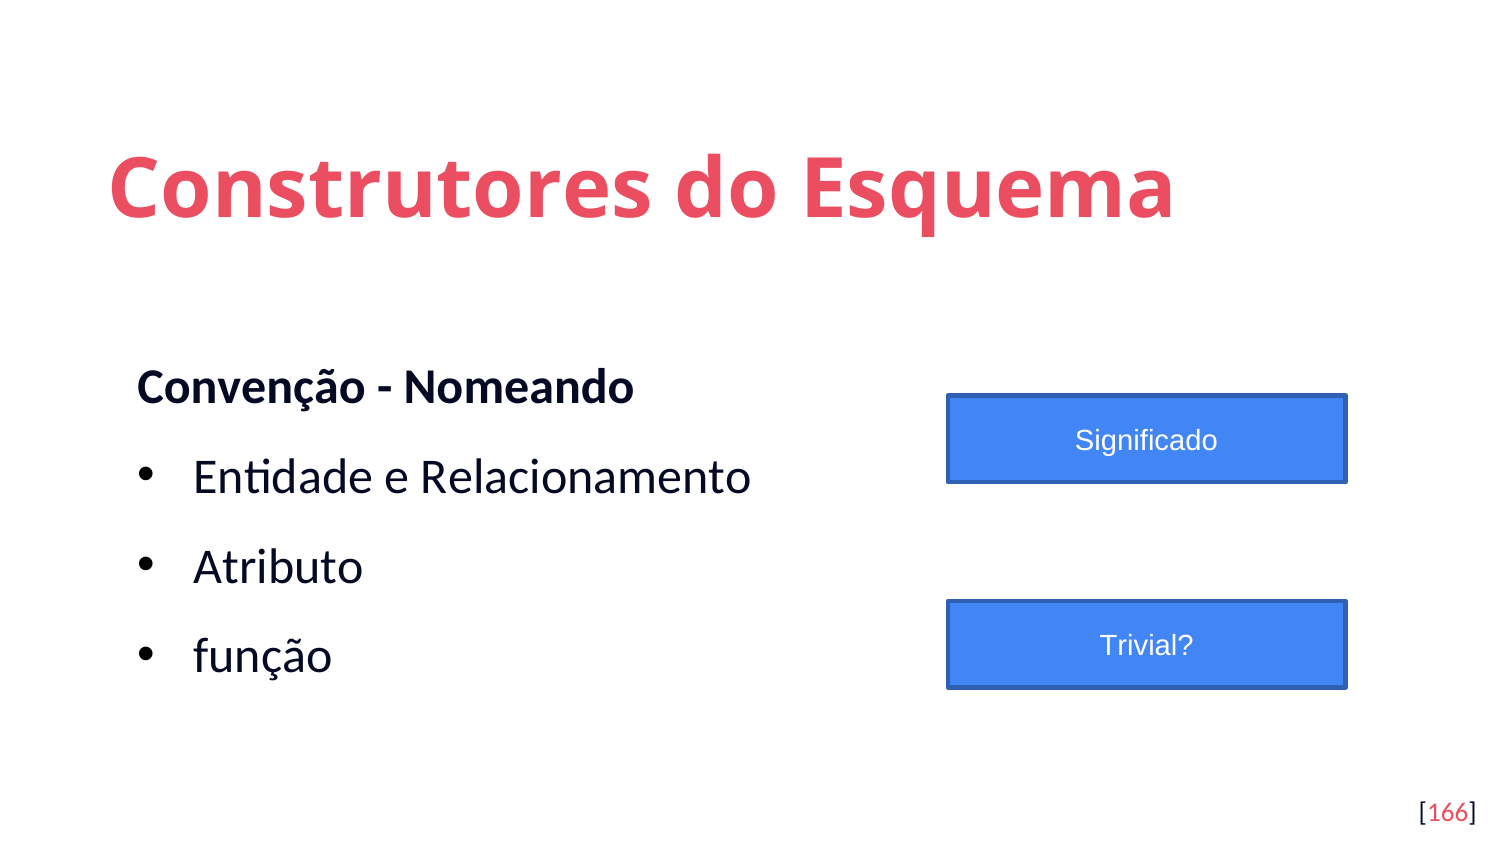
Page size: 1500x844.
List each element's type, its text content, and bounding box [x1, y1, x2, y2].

text_box Significado [948, 395, 1346, 482]
text_box Convenção - Nomeando Entidade e Relacionamento Atributo função [122, 248, 1377, 760]
slide_number [166] [1403, 779, 1494, 844]
text_box Construtores do Esquema [92, 104, 1408, 243]
text_box Trivial? [948, 601, 1346, 687]
